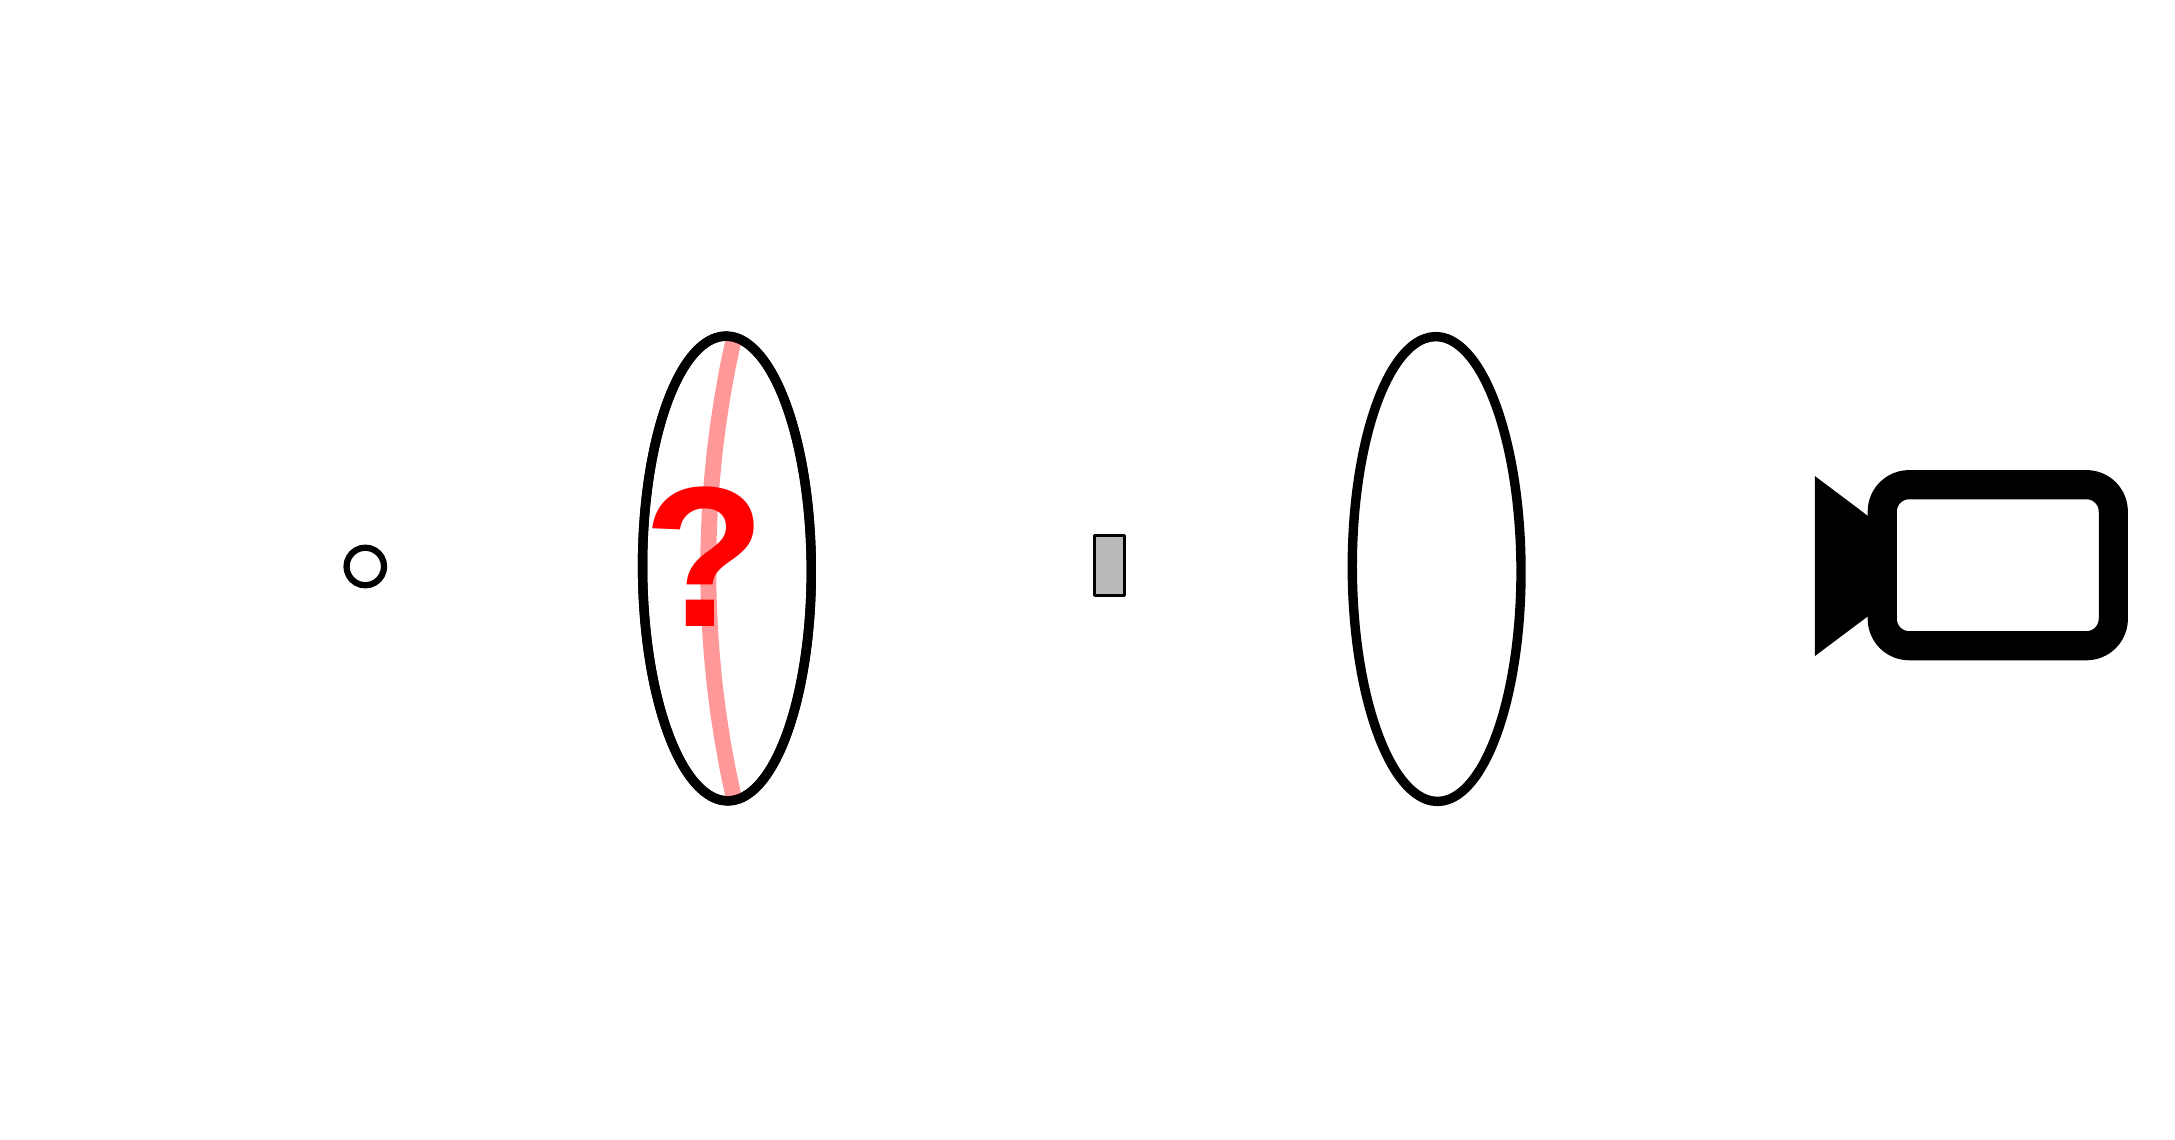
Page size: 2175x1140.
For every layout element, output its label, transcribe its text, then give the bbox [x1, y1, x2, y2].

text_box [1352, 336, 1522, 802]
text_box [662, 341, 790, 437]
text_box [1814, 476, 1875, 657]
text_box [1094, 535, 1125, 596]
text_box [1882, 484, 2114, 646]
text_box [658, 677, 796, 796]
text_box ? [600, 437, 811, 677]
